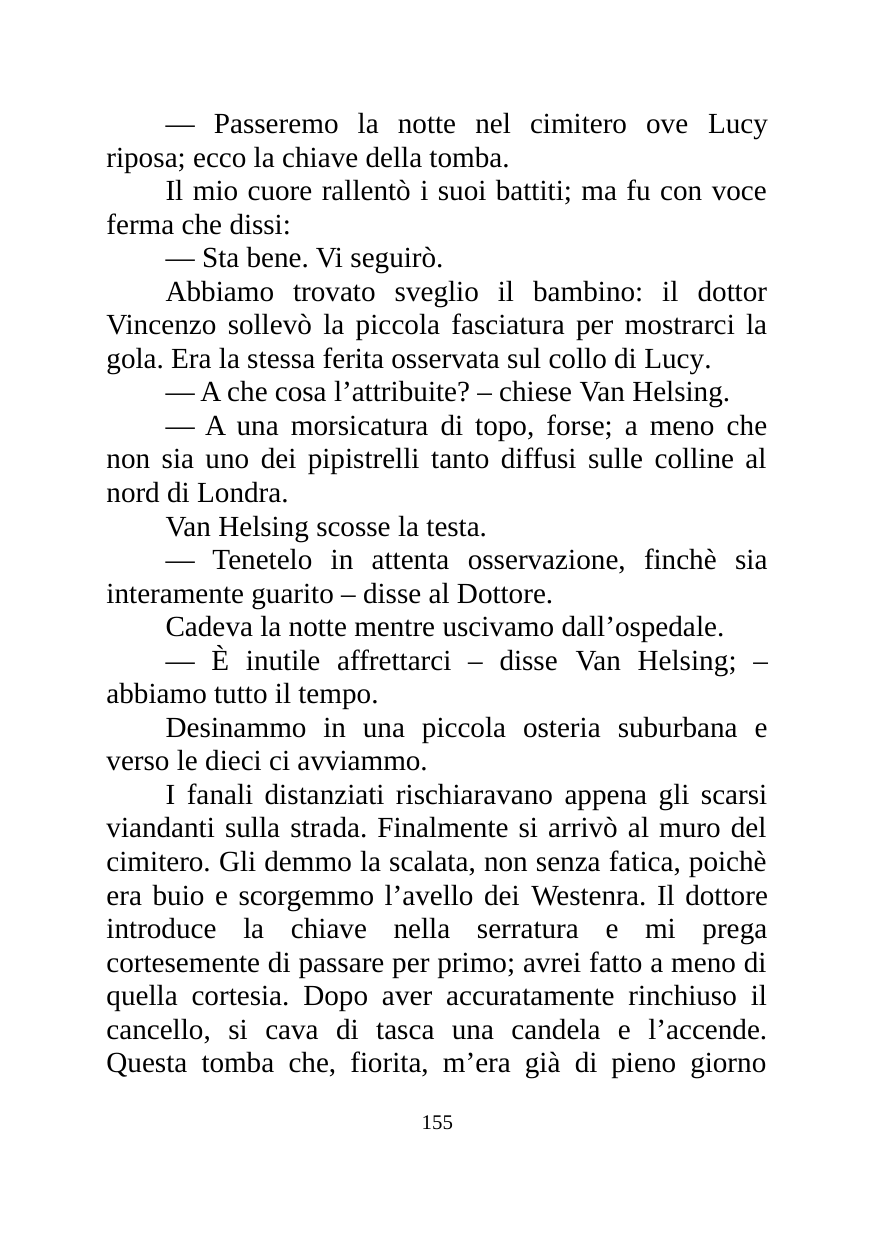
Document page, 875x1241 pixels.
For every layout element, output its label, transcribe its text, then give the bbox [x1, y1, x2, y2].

text — È inutile affrettarci – disse Van Helsing; – abbiamo tutto il tempo. [106, 643, 768, 710]
text Desinammo in una piccola osteria suburbana e verso le dieci ci avviammo. [106, 710, 768, 777]
text — Sta bene. Vi seguirò. [106, 240, 768, 274]
text I fanali distanziati rischiaravano appena gli scarsi viandanti sulla strada. Finalmente si arrivò al muro del cimitero. Gli demmo la scalata, non senza fatica, poichè era buio e scorgemmo l’avello dei Westenra. Il dottore introduce la chiave nella serratura e mi prega cortesemente di passare per primo; avrei fatto a meno di quella cortesia. Dopo aver accuratamente rinchiuso il cancello, si cava di tasca una candela e l’accende. Questa tomba che, fiorita, m’era già di pieno giorno [106, 777, 768, 1079]
text Abbiamo trovato sveglio il bambino: il dottor Vincenzo sollevò la piccola fasciatura per mostrarci la gola. Era la stessa ferita osservata sul collo di Lucy. [106, 274, 768, 374]
text Cadeva la notte mentre uscivamo dall’ospedale. [106, 609, 768, 643]
text — Tenetelo in attenta osservazione, finchè sia interamente guarito – disse al Dottore. [106, 542, 768, 609]
text — A una morsicatura di topo, forse; a meno che non sia uno dei pipistrelli tanto diffusi sulle colline al nord di Londra. [106, 408, 768, 509]
text Il mio cuore rallentò i suoi battiti; ma fu con voce ferma che dissi: [106, 173, 768, 240]
text — Passeremo la notte nel cimitero ove Lucy riposa; ecco la chiave della tomba. [106, 106, 768, 173]
text — A che cosa l’attribuite? – chiese Van Helsing. [106, 374, 768, 408]
text Van Helsing scosse la testa. [106, 509, 768, 542]
